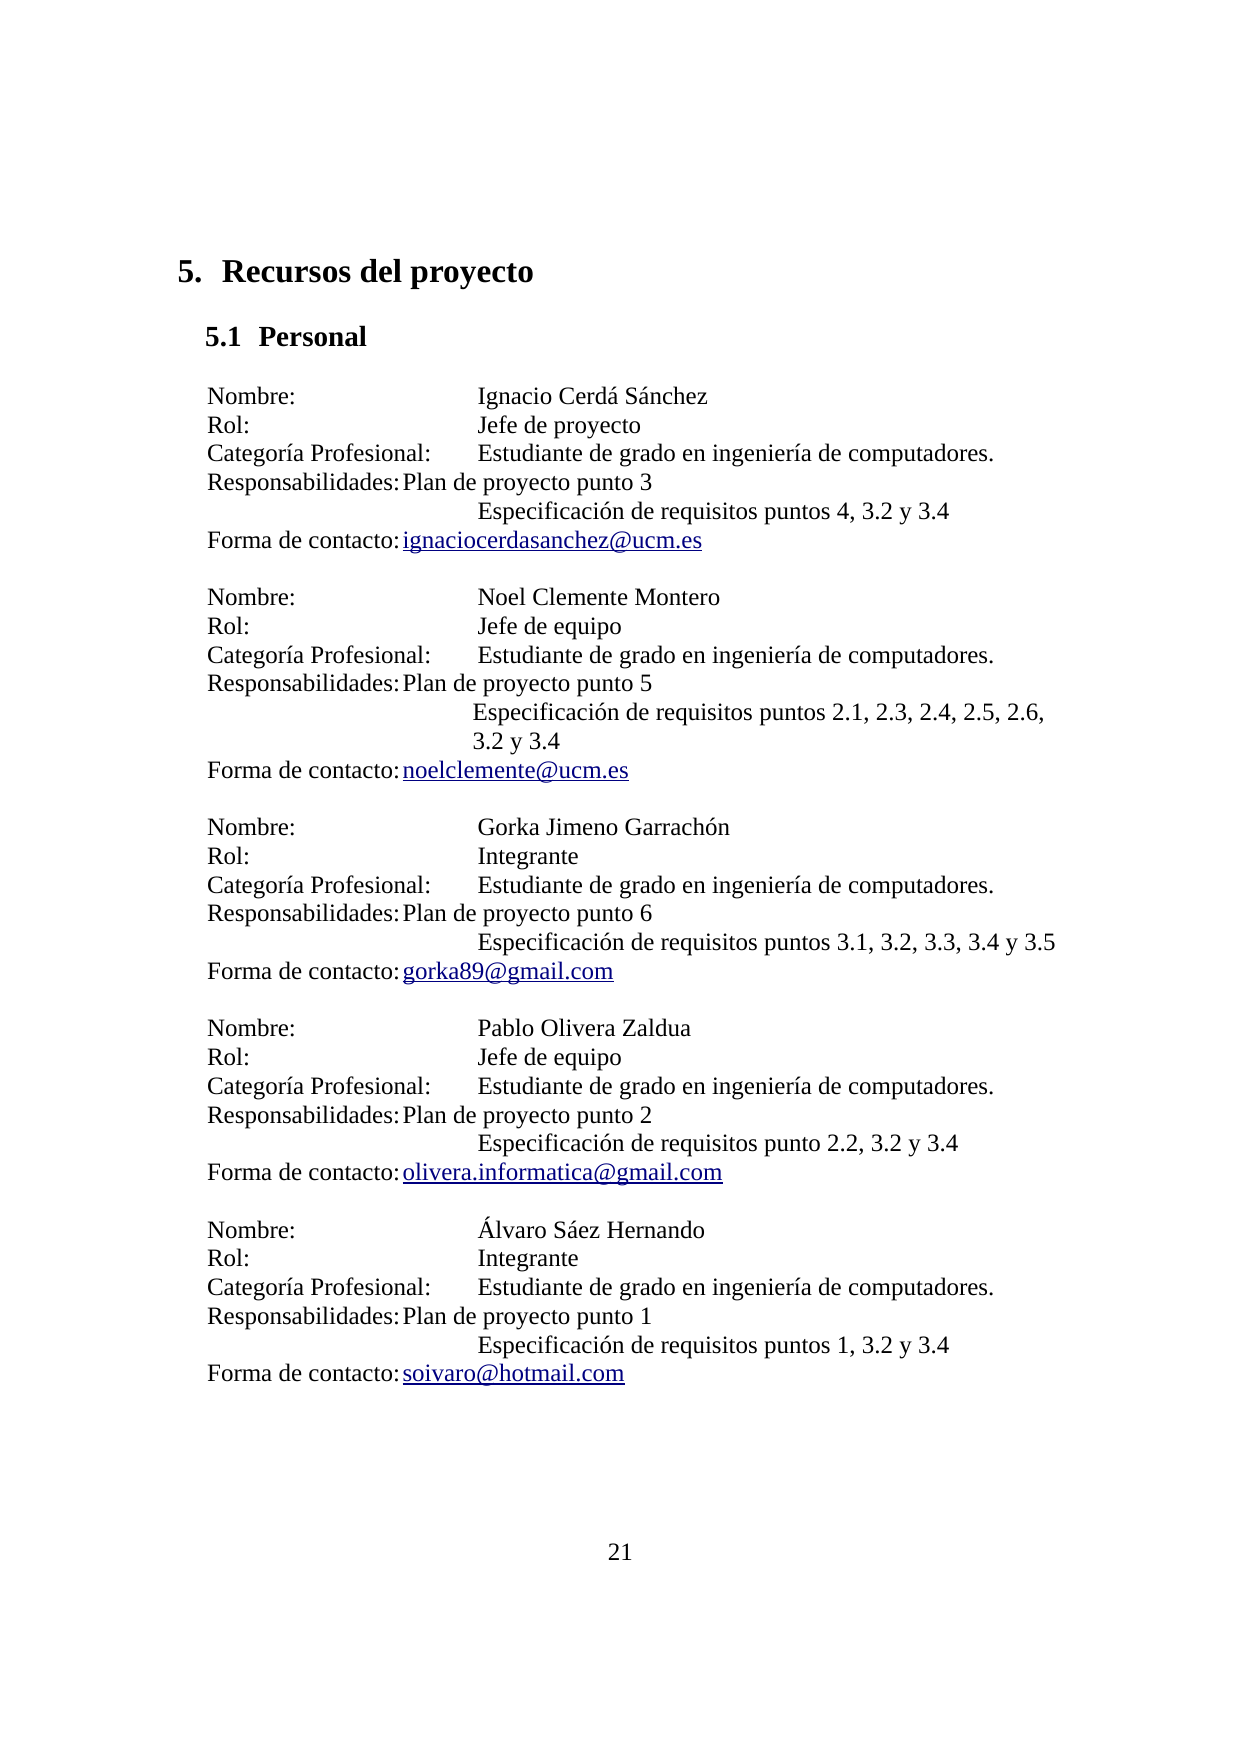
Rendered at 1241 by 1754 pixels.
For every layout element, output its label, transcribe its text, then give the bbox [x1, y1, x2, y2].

text Forma de contacto: soivaro@hotmail.com [207, 1358, 1063, 1387]
text Categoría Profesional: Estudiante de grado en ingeniería de computadores. [207, 640, 1063, 668]
text Nombre: Pablo Olivera Zaldua [207, 1013, 1063, 1042]
text Rol: Integrante [207, 841, 1063, 870]
list Personal [205, 319, 1063, 352]
text Forma de contacto: gorka89@gmail.com [207, 956, 1063, 985]
text Forma de contacto: noelclemente@ucm.es [207, 755, 1063, 783]
text Especificación de requisitos puntos 1, 3.2 y 3.4 [207, 1330, 1063, 1358]
text Nombre: Noel Clemente Montero [207, 582, 1063, 611]
text Especificación de requisitos puntos 4, 3.2 y 3.4 [207, 496, 1063, 525]
text Categoría Profesional: Estudiante de grado en ingeniería de computadores. [207, 1272, 1063, 1301]
text Especificación de requisitos punto 2.2, 3.2 y 3.4 [207, 1128, 1063, 1157]
text Nombre: Álvaro Sáez Hernando [207, 1215, 1063, 1243]
text Nombre: Ignacio Cerdá Sánchez [207, 381, 1063, 410]
text Responsabilidades: Plan de proyecto punto 1 [207, 1301, 1063, 1330]
text Rol: Jefe de proyecto [207, 410, 1063, 438]
text Rol: Integrante [207, 1243, 1063, 1272]
text Especificación de requisitos puntos 3.1, 3.2, 3.3, 3.4 y 3.5 [207, 927, 1063, 956]
text Responsabilidades: Plan de proyecto punto 2 [207, 1100, 1063, 1128]
text Forma de contacto: olivera.informatica@gmail.com [207, 1157, 1063, 1186]
text Forma de contacto: ignaciocerdasanchez@ucm.es [207, 525, 1063, 553]
text Rol: Jefe de equipo [207, 611, 1063, 640]
list Recursos del proyecto [177, 252, 1063, 290]
text Categoría Profesional: Estudiante de grado en ingeniería de computadores. [207, 870, 1063, 898]
text Especificación de requisitos puntos 2.1, 2.3, 2.4, 2.5, 2.6, 3.2 y 3.4 [472, 697, 1063, 755]
text Responsabilidades: Plan de proyecto punto 6 [207, 898, 1063, 927]
text Responsabilidades: Plan de proyecto punto 3 [207, 467, 1063, 496]
text Rol: Jefe de equipo [207, 1042, 1063, 1071]
text Nombre: Gorka Jimeno Garrachón [207, 812, 1063, 841]
text Responsabilidades: Plan de proyecto punto 5 [207, 668, 1063, 697]
text Categoría Profesional: Estudiante de grado en ingeniería de computadores. [207, 1071, 1063, 1100]
text Categoría Profesional: Estudiante de grado en ingeniería de computadores. [207, 438, 1063, 467]
